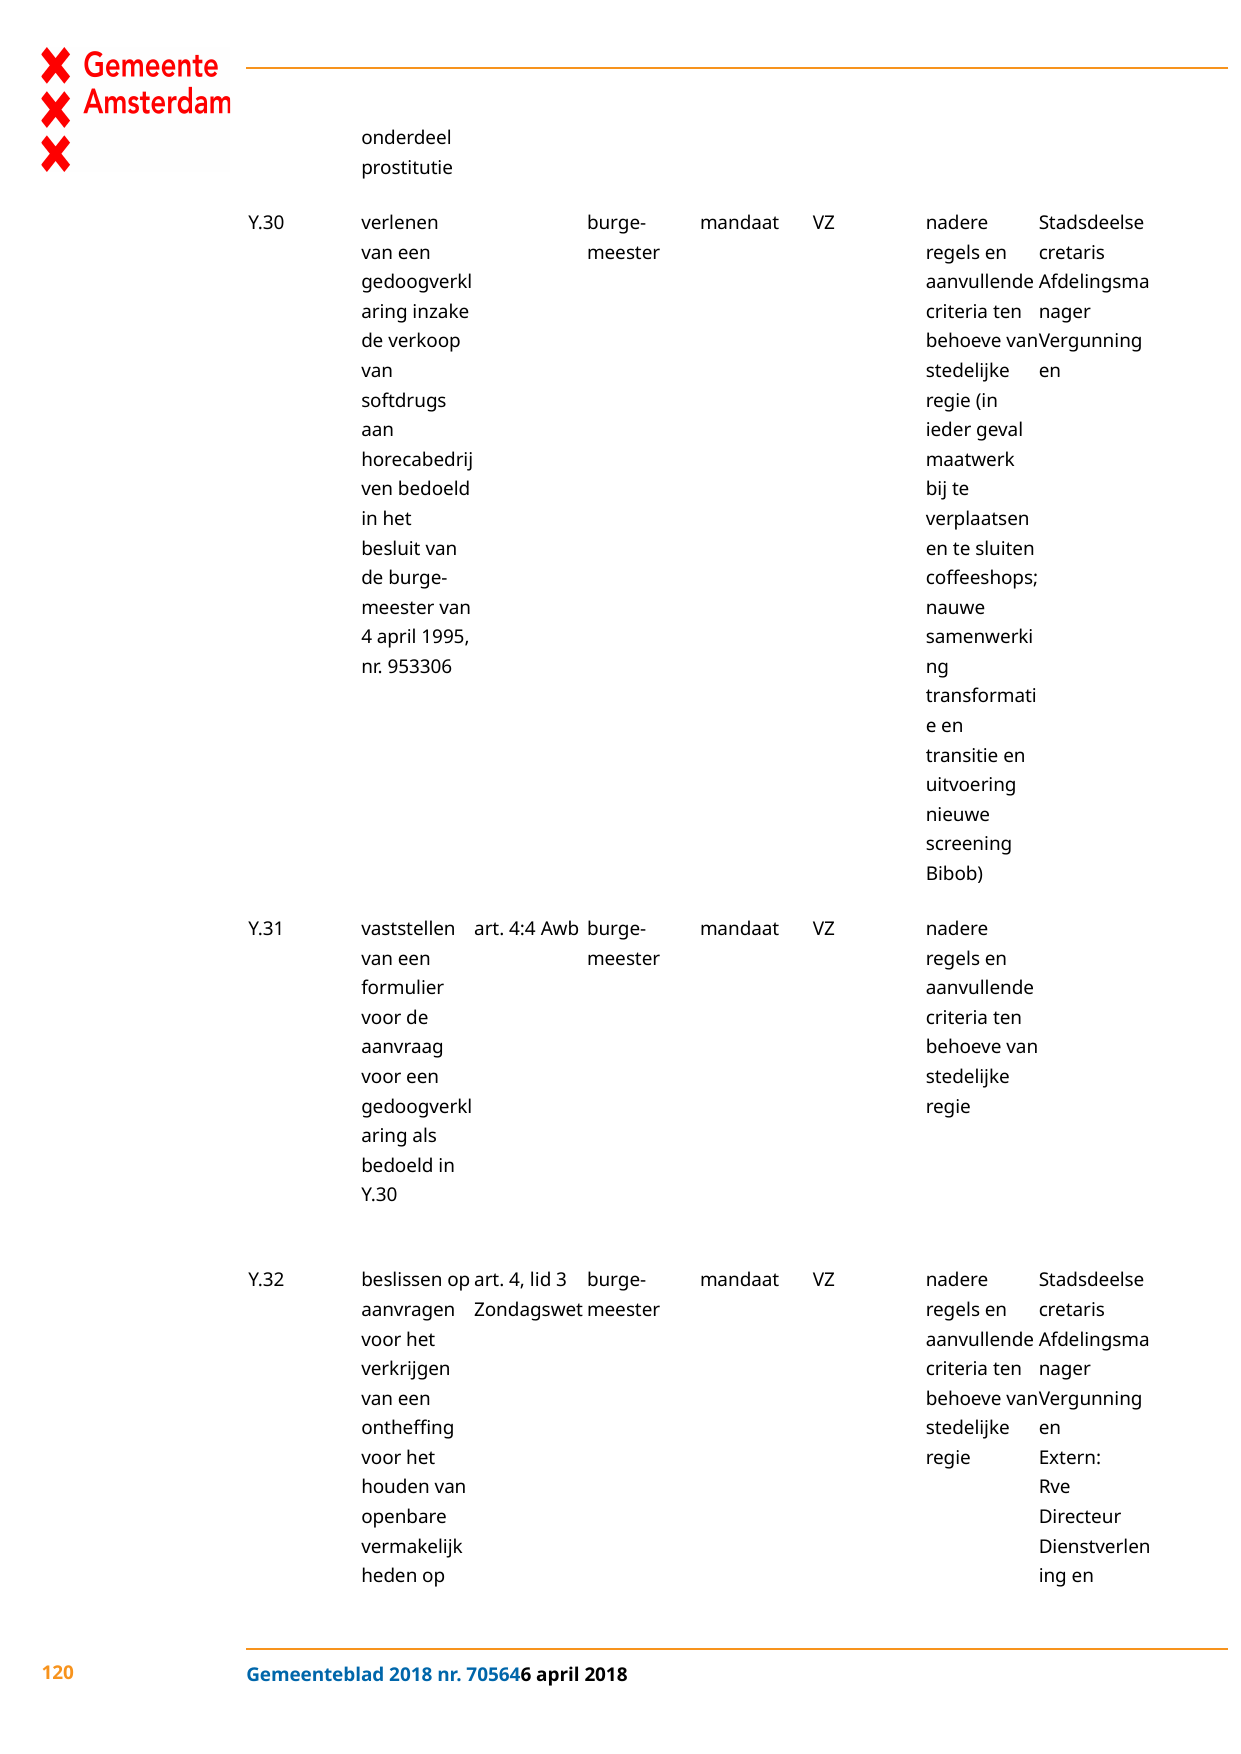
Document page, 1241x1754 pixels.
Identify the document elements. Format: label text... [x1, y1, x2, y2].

table_cell VZ [813, 180, 926, 886]
table_cell [587, 95, 700, 180]
table_cell Stadsdeelsecretaris Afdelingsmanager Vergunningen [1039, 180, 1152, 886]
table_cell Y.30 [248, 180, 361, 886]
table_cell VZ [813, 886, 926, 1237]
table_cell mandaat [700, 180, 813, 886]
table_cell burge- meester [587, 180, 700, 886]
table_cell [926, 95, 1038, 180]
table_cell [1039, 95, 1152, 180]
table_cell [474, 95, 587, 180]
table_cell VZ [813, 1237, 926, 1588]
table_cell nadere regels en aanvullende criteria ten behoeve van stedelijke regie [926, 1237, 1038, 1588]
table_cell Y.31 [248, 886, 361, 1237]
table_cell [474, 180, 587, 886]
picture [41, 47, 231, 172]
table_cell burge-meester [587, 1237, 700, 1588]
table_cell art. 4, lid 3 Zondagswet [474, 1237, 587, 1588]
table_cell [700, 95, 813, 180]
table_cell Y.32 [248, 1237, 361, 1588]
table_cell art. 4:4 Awb [474, 886, 587, 1237]
table_cell mandaat [700, 1237, 813, 1588]
table_cell [813, 95, 926, 180]
table_cell beslissen op aanvragen voor het verkrijgen van een ontheffing voor het houden van openbare vermakelijkheden op [361, 1237, 474, 1588]
table_cell mandaat [700, 886, 813, 1237]
table_cell nadere regels en aanvullende criteria ten behoeve van stedelijke regie (in ieder geval maatwerk bij te verplaatsen en te sluiten coffeeshops; nauwe samenwerking transformatie en transitie en uitvoering nieuwe screening Bibob) [926, 180, 1038, 886]
table_cell [1039, 886, 1152, 1237]
table_cell nadere regels en aanvullende criteria ten behoeve van stedelijke regie [926, 886, 1038, 1237]
table_cell verlenen van een gedoogverklaring inzake de verkoop van softdrugs aan horecabedrijven bedoeld in het besluit van de burge-meester van 4 april 1995, nr. 953306 [361, 180, 474, 886]
table_cell vaststellen van een formulier voor de aanvraag voor een gedoogverklaring als bedoeld in Y.30 [361, 886, 474, 1237]
table_cell Stadsdeelsecretaris Afdelingsmanager Vergunningen Extern: Rve Directeur Dienstverlening en [1039, 1237, 1152, 1588]
table_cell onderdeel prostitutie [361, 95, 474, 180]
table_cell [248, 95, 361, 180]
table_cell burge-meester [587, 886, 700, 1237]
